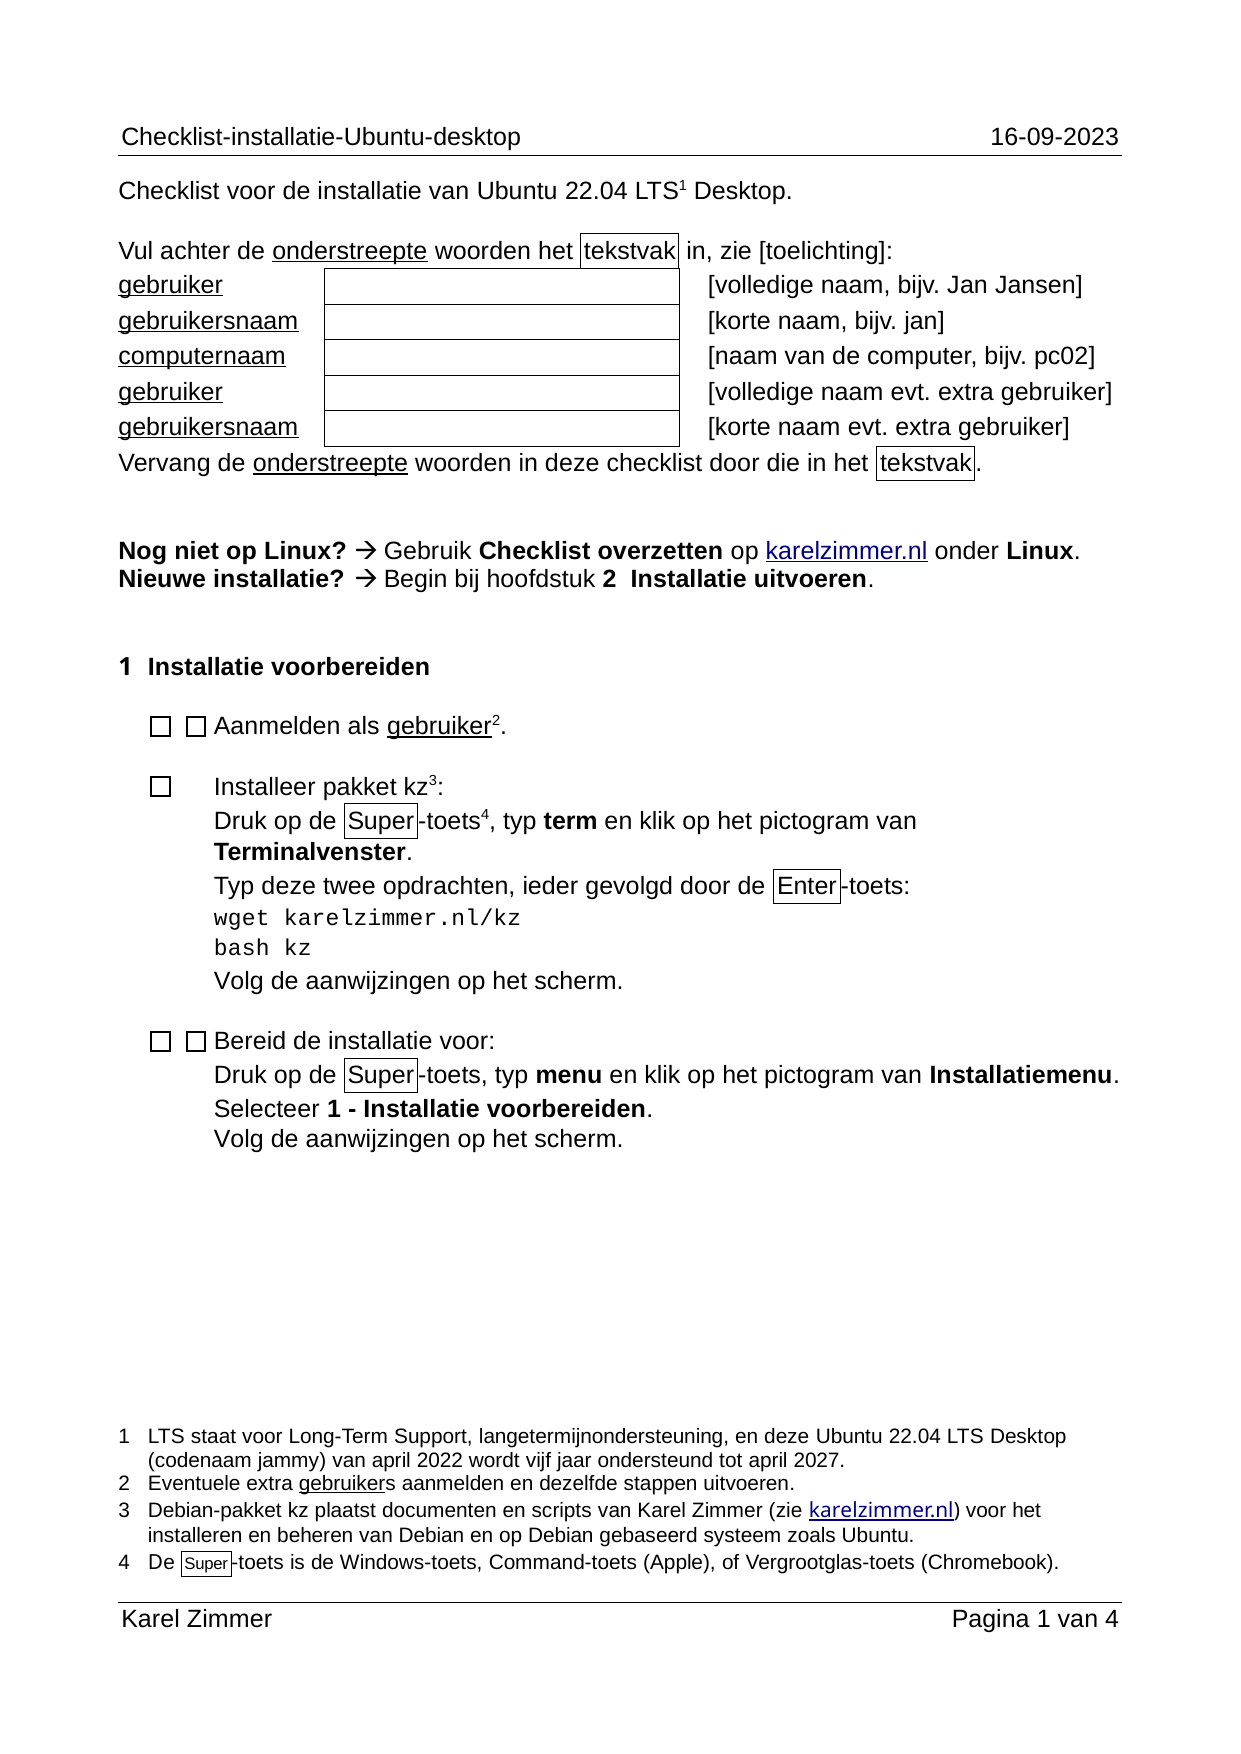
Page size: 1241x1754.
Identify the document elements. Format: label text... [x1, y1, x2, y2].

table_cell [118, 772, 142, 802]
list Installatie voorbereiden [118, 649, 1122, 683]
table_cell [142, 772, 177, 802]
table_cell [118, 1124, 142, 1154]
text GEBRUIKERSNaaM [118, 410, 324, 446]
table_cell Druk op de Super-toets, typ menu en klik op het pictogram van Installatiemenu. [213, 1056, 1122, 1094]
table_cell [213, 996, 1122, 1026]
table_cell Druk op de Super-toets, typ term en klik op het pictogram van Terminalvenster. [213, 802, 1122, 867]
table_cell [177, 802, 213, 867]
table_cell [142, 905, 177, 935]
text [korte naam, bijv. jan] [680, 304, 1122, 339]
table_cell [177, 1124, 213, 1154]
text [volledige naam evt. extra gebruiker] [680, 375, 1122, 410]
table_cell [142, 935, 177, 965]
table_cell [177, 741, 213, 772]
text LTS staat voor Long-Term Support, langetermijnondersteuning, en deze Ubuntu 22.04 LTS Desktop (codenaam jammy) van april 2022 wordt vijf jaar ondersteund tot april 2027. [118, 1424, 1122, 1472]
table_cell Bereid de installatie voor: [213, 1026, 1122, 1056]
text Nieuwe installatie?  Begin bij hoofdstuk 2 Installatie uitvoeren. [118, 565, 1122, 593]
table_cell [142, 741, 177, 772]
table_cell [142, 868, 177, 905]
table_header [118, 711, 142, 741]
table_cell [142, 1124, 177, 1154]
table_cell [118, 1056, 142, 1094]
table_cell [142, 965, 177, 996]
table_cell [177, 1056, 213, 1094]
text in, zie [toelichting]: [679, 233, 1122, 268]
table_cell Selecteer 1 - Installatie voorbereiden. [213, 1094, 1122, 1124]
table_cell [177, 965, 213, 996]
table_cell [118, 1094, 142, 1124]
text [volledige naam, bijv. Jan Jansen] [680, 268, 1122, 304]
table_header Aanmelden als gebruiker. [213, 711, 1122, 741]
table_cell [142, 802, 177, 867]
table_cell [118, 905, 142, 935]
table_cell [177, 996, 213, 1026]
table_cell [142, 1026, 177, 1056]
table_cell [118, 802, 142, 867]
text COMPUTERNAAM [118, 339, 324, 375]
table_cell [177, 772, 213, 802]
text Vul achter de ONDERSTREEPTE woorden het [118, 233, 580, 268]
table_cell [118, 868, 142, 905]
table_cell [118, 965, 142, 996]
text Vervang de ONDERSTREEPTE woorden in deze checklist door die in het [118, 446, 876, 481]
text gebruikersnaam [118, 304, 324, 339]
table_cell [118, 996, 142, 1026]
table_cell [118, 741, 142, 772]
text . [975, 446, 1122, 481]
table_cell Typ deze twee opdrachten, ieder gevolgd door de Enter-toets: [213, 868, 1122, 905]
table_header [142, 711, 177, 741]
text [naam van de computer, bijv. pc02] [680, 339, 1122, 375]
table_cell [142, 1094, 177, 1124]
table_cell Volg de aanwijzingen op het scherm. [213, 1124, 1122, 1154]
text tekstvak [877, 447, 974, 480]
table_header [177, 711, 213, 741]
table_cell [213, 741, 1122, 772]
table_cell [177, 905, 213, 935]
table_cell [177, 1026, 213, 1056]
table_cell wget karelzimmer.nl/kz [213, 905, 1122, 935]
text [korte naam evt. extra gebruiker] [680, 410, 1122, 446]
table_cell [177, 935, 213, 965]
text GEBRUIKER [118, 375, 324, 410]
table_cell [118, 1026, 142, 1056]
table_cell Installeer pakket kz: [213, 772, 1122, 802]
text Nog niet op Linux?  Gebruik Checklist overzetten op karelzimmer.nl onder Linux. [118, 537, 1122, 565]
table_cell Volg de aanwijzingen op het scherm. [213, 965, 1122, 996]
table_cell [177, 1094, 213, 1124]
text Checklist voor de installatie van Ubuntu 22.04 LTS Desktop. [118, 177, 1122, 205]
table_cell [142, 996, 177, 1026]
table_cell [142, 1056, 177, 1094]
table_cell [118, 935, 142, 965]
table_cell bash kz [213, 935, 1122, 965]
text GEBRUIKER [118, 268, 324, 304]
text tekstvak [581, 234, 678, 268]
table_cell [177, 868, 213, 905]
